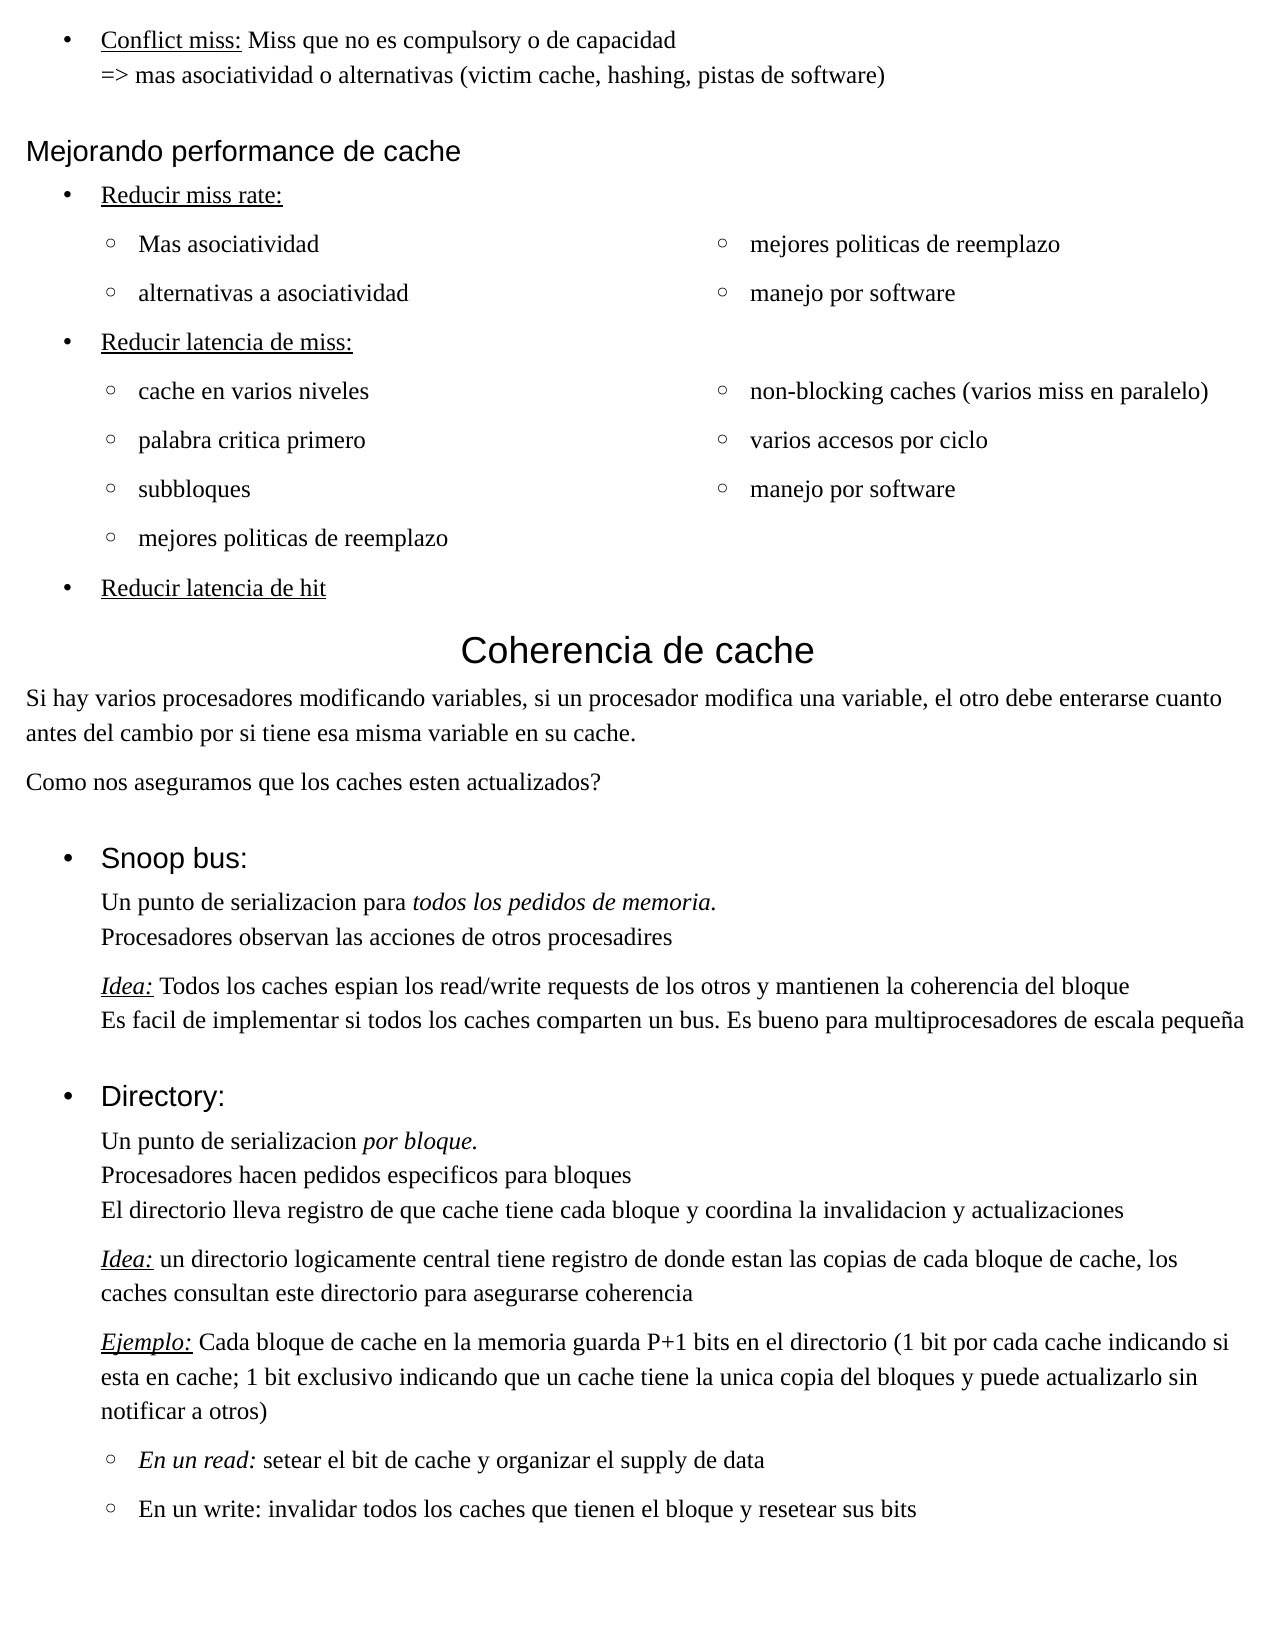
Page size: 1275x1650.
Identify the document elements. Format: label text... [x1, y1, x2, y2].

list mejores politicas de reemplazo [712, 229, 1249, 258]
list Reducir latencia de hit [63, 573, 1249, 601]
list Mas asociatividad [101, 229, 637, 258]
list Conflict miss: Miss que no es compulsory o de capacidad => mas asociatividad o alternativas (victim cache, hashing, pistas de software) [63, 26, 1249, 89]
list Idea: Todos los caches espian los read/write requests de los otros y mantienen la coherencia del bloque Es facil de implementar si todos los caches comparten un bus. Es bueno para multiprocesadores de escala pequeña [63, 971, 1249, 1034]
list cache en varios niveles [101, 376, 637, 405]
list alternativas a asociatividad [101, 278, 637, 307]
list En un read: setear el bit de cache y organizar el supply de data [101, 1445, 1249, 1474]
list Un punto de serializacion por bloque. Procesadores hacen pedidos especificos para bloques El directorio lleva registro de que cache tiene cada bloque y coordina la invalidacion y actualizaciones [63, 1126, 1249, 1223]
subtitle Mejorando performance de cache [26, 134, 1249, 168]
list varios accesos por ciclo [712, 425, 1249, 454]
list En un write: invalidar todos los caches que tienen el bloque y resetear sus bits [101, 1494, 1249, 1523]
subtitle Snoop bus: [63, 841, 1249, 875]
subtitle Directory: [63, 1079, 1249, 1113]
list Idea: un directorio logicamente central tiene registro de donde estan las copias de cada bloque de cache, los caches consultan este directorio para asegurarse coherencia [63, 1244, 1249, 1307]
list non-blocking caches (varios miss en paralelo) [712, 376, 1249, 405]
list mejores politicas de reemplazo [101, 523, 637, 552]
text Como nos aseguramos que los caches esten actualizados? [26, 767, 1249, 796]
list subbloques [101, 474, 637, 503]
list Reducir latencia de miss: [63, 327, 1249, 356]
list Reducir miss rate: [63, 180, 1249, 209]
list palabra critica primero [101, 425, 637, 454]
subtitle Coherencia de cache [26, 628, 1249, 671]
list manejo por software [712, 474, 1249, 503]
list manejo por software [712, 278, 1249, 307]
list Ejemplo: Cada bloque de cache en la memoria guarda P+1 bits en el directorio (1 bit por cada cache indicando si esta en cache; 1 bit exclusivo indicando que un cache tiene la unica copia del bloques y puede actualizarlo sin notificar a otros) [63, 1327, 1249, 1425]
list Un punto de serializacion para todos los pedidos de memoria. Procesadores observan las acciones de otros procesadires [63, 887, 1249, 951]
text Si hay varios procesadores modificando variables, si un procesador modifica una variable, el otro debe enterarse cuanto antes del cambio por si tiene esa misma variable en su cache. [26, 683, 1249, 747]
